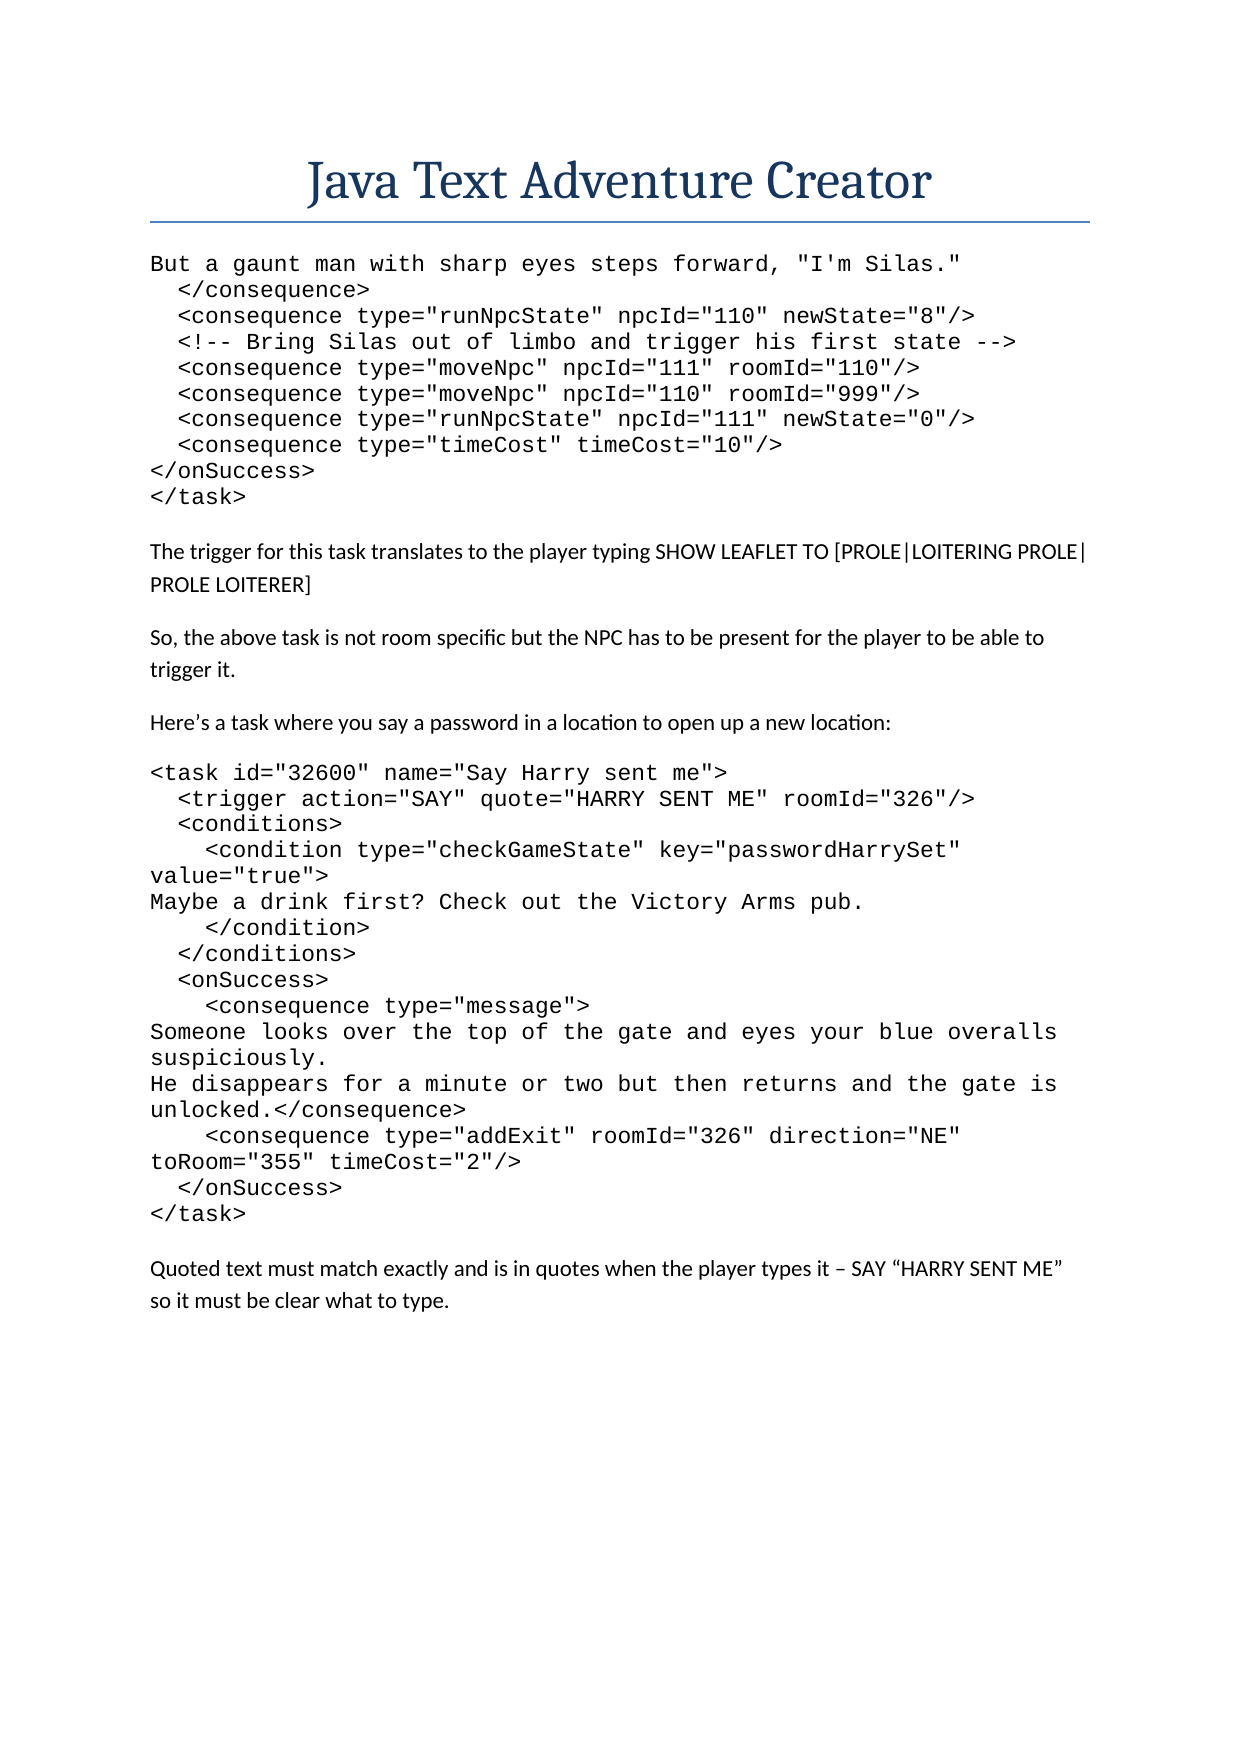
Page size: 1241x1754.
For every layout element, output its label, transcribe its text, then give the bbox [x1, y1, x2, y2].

text <consequence type="message"> [150, 994, 1090, 1020]
text But a gaunt man with sharp eyes steps forward, "I'm Silas." [150, 252, 1090, 278]
text <consequence type="moveNpc" npcId="110" roomId="999"/> [150, 382, 1090, 408]
text <consequence type="timeCost" timeCost="10"/> [150, 434, 1090, 460]
text <task id="32600" name="Say Harry sent me"> [150, 761, 1090, 787]
text </task> [150, 486, 1090, 512]
text The trigger for this task translates to the player typing SHOW LEAFLET TO [PROLE|LOITERING PROLE|PROLE LOITERER] [150, 537, 1090, 598]
text <condition type="checkGameState" key="passwordHarrySet" value="true"> Maybe a drink first? Check out the Victory Arms pub. </condition> [150, 839, 1090, 942]
text Here’s a task where you say a password in a location to open up a new location: [150, 708, 1090, 736]
text <onSuccess> [150, 968, 1090, 994]
text <consequence type="addExit" roomId="326" direction="NE" toRoom="355" timeCost="2"/> [150, 1124, 1090, 1176]
text </consequence> [150, 278, 1090, 304]
text </onSuccess> [150, 460, 1090, 486]
text So, the above task is not room specific but the NPC has to be present for the player to be able to trigger it. [150, 623, 1090, 683]
text </task> [150, 1202, 1090, 1228]
text <conditions> [150, 813, 1090, 839]
text </onSuccess> [150, 1176, 1090, 1202]
text He disappears for a minute or two but then returns and the gate is unlocked.</consequence> [150, 1072, 1090, 1124]
text Someone looks over the top of the gate and eyes your blue overalls suspiciously. [150, 1020, 1090, 1072]
text <consequence type="runNpcState" npcId="111" newState="0"/> [150, 408, 1090, 434]
text <trigger action="SAY" quote="HARRY SENT ME" roomId="326"/> [150, 787, 1090, 813]
text <consequence type="runNpcState" npcId="110" newState="8"/> [150, 304, 1090, 330]
text <consequence type="moveNpc" npcId="111" roomId="110"/> [150, 356, 1090, 382]
text Quoted text must match exactly and is in quotes when the player types it – SAY “HARRY SENT ME” so it must be clear what to type. [150, 1254, 1090, 1314]
text <!-- Bring Silas out of limbo and trigger his first state --> [150, 330, 1090, 356]
text </conditions> [150, 942, 1090, 968]
